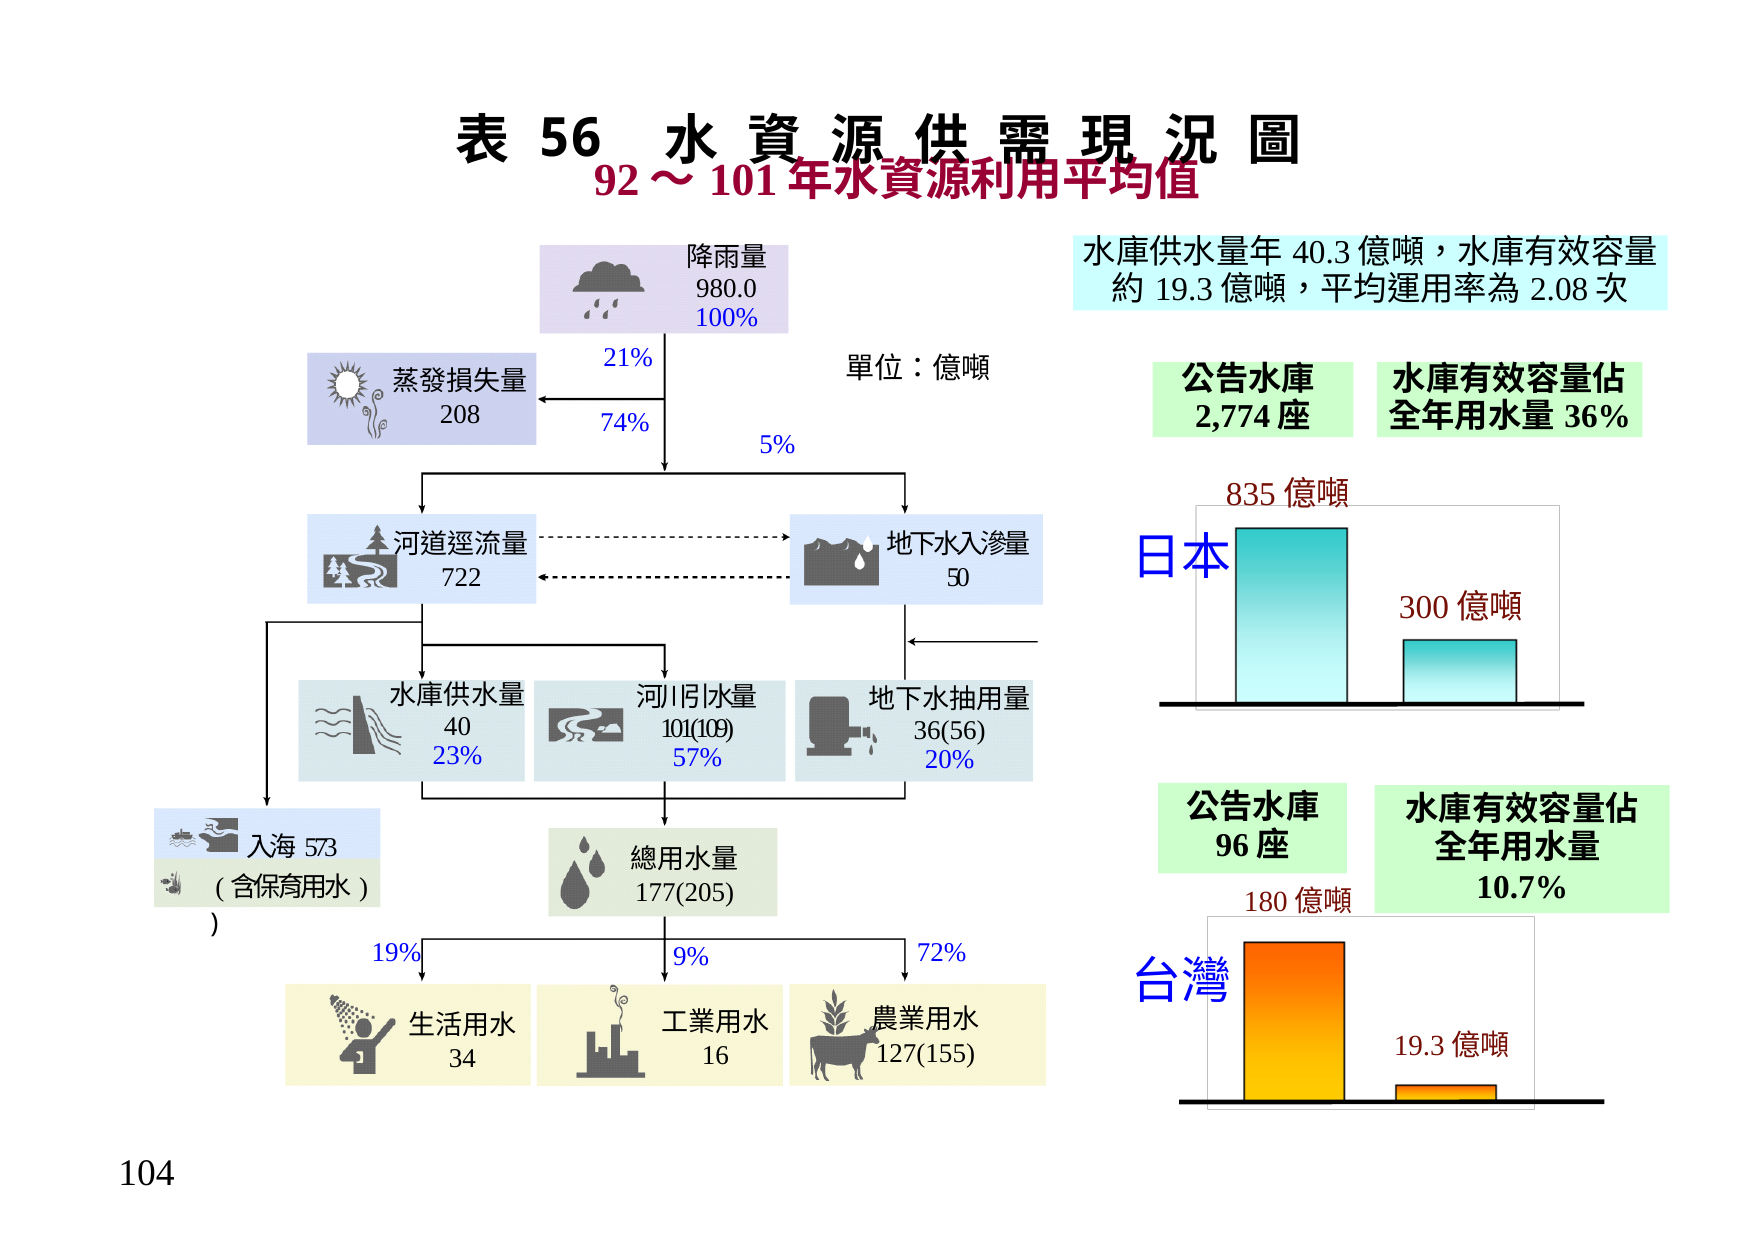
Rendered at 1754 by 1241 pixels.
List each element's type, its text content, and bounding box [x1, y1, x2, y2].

subtitle 表56 水資源供需現況圖 [128, 63, 1628, 188]
